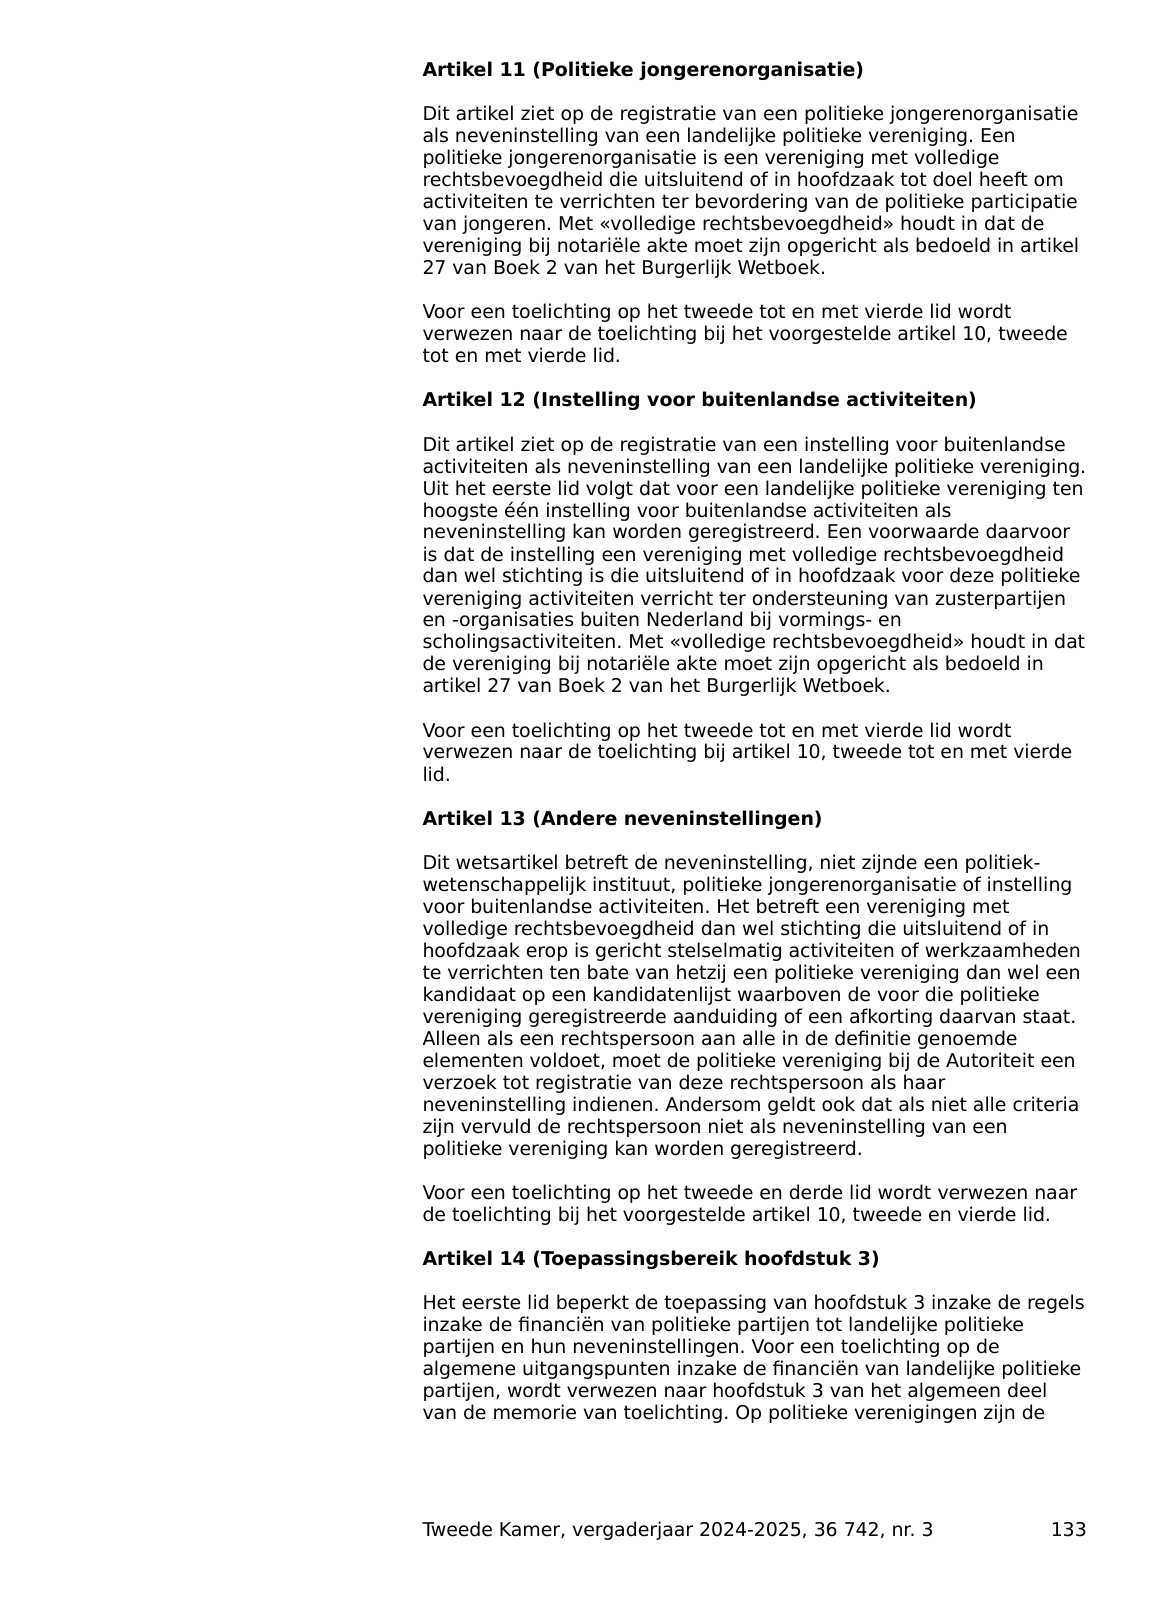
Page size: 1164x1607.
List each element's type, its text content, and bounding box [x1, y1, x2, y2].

subtitle Artikel 13 (Andere neveninstellingen) [422, 808, 1087, 829]
text Voor een toelichting op het tweede tot en met vierde lid wordt verwezen naar de toelichting bij artikel 10, tweede tot en met vierde lid. [422, 719, 1087, 785]
text Voor een toelichting op het tweede tot en met vierde lid wordt verwezen naar de toelichting bij het voorgestelde artikel 10, tweede tot en met vierde lid. [422, 301, 1087, 367]
subtitle Artikel 14 (Toepassingsbereik hoofdstuk 3) [422, 1248, 1087, 1270]
text Het eerste lid beperkt de toepassing van hoofdstuk 3 inzake de regels inzake de financiën van politieke partijen tot landelijke politieke partijen en hun neveninstellingen. Voor een toelichting op de algemene uitgangspunten inzake de financiën van landelijke politieke partijen, wordt verwezen naar hoofdstuk 3 van het algemeen deel van de memorie van toelichting. Op politieke verenigingen zijn de [422, 1292, 1087, 1424]
subtitle Artikel 12 (Instelling voor buitenlandse activiteiten) [422, 389, 1087, 411]
subtitle Artikel 11 (Politieke jongerenorganisatie) [422, 59, 1087, 81]
text Dit wetsartikel betreft de neveninstelling, niet zijnde een politiek-wetenschappelijk instituut, politieke jongerenorganisatie of instelling voor buitenlandse activiteiten. Het betreft een vereniging met volledige rechtsbevoegdheid dan wel stichting die uitsluitend of in hoofdzaak erop is gericht stelselmatig activiteiten of werkzaamheden te verrichten ten bate van hetzij een politieke vereniging dan wel een kandidaat op een kandidatenlijst waarboven de voor die politieke vereniging geregistreerde aanduiding of een afkorting daarvan staat. Alleen als een rechtspersoon aan alle in de definitie genoemde elementen voldoet, moet de politieke vereniging bij de Autoriteit een verzoek tot registratie van deze rechtspersoon als haar neveninstelling indienen. Andersom geldt ook dat als niet alle criteria zijn vervuld de rechtspersoon niet als neveninstelling van een politieke vereniging kan worden geregistreerd. [422, 852, 1087, 1159]
text Dit artikel ziet op de registratie van een politieke jongerenorganisatie als neveninstelling van een landelijke politieke vereniging. Een politieke jongerenorganisatie is een vereniging met volledige rechtsbevoegdheid die uitsluitend of in hoofdzaak tot doel heeft om activiteiten te verrichten ter bevordering van de politieke participatie van jongeren. Met «volledige rechtsbevoegdheid» houdt in dat de vereniging bij notariële akte moet zijn opgericht als bedoeld in artikel 27 van Boek 2 van het Burgerlijk Wetboek. [422, 103, 1087, 279]
text Dit artikel ziet op de registratie van een instelling voor buitenlandse activiteiten als neveninstelling van een landelijke politieke vereniging. Uit het eerste lid volgt dat voor een landelijke politieke vereniging ten hoogste één instelling voor buitenlandse activiteiten als neveninstelling kan worden geregistreerd. Een voorwaarde daarvoor is dat de instelling een vereniging met volledige rechtsbevoegdheid dan wel stichting is die uitsluitend of in hoofdzaak voor deze politieke vereniging activiteiten verricht ter ondersteuning van zusterpartijen en -organisaties buiten Nederland bij vormings- en scholingsactiviteiten. Met «volledige rechtsbevoegdheid» houdt in dat de vereniging bij notariële akte moet zijn opgericht als bedoeld in artikel 27 van Boek 2 van het Burgerlijk Wetboek. [422, 433, 1087, 697]
text Voor een toelichting op het tweede en derde lid wordt verwezen naar de toelichting bij het voorgestelde artikel 10, tweede en vierde lid. [422, 1182, 1087, 1226]
